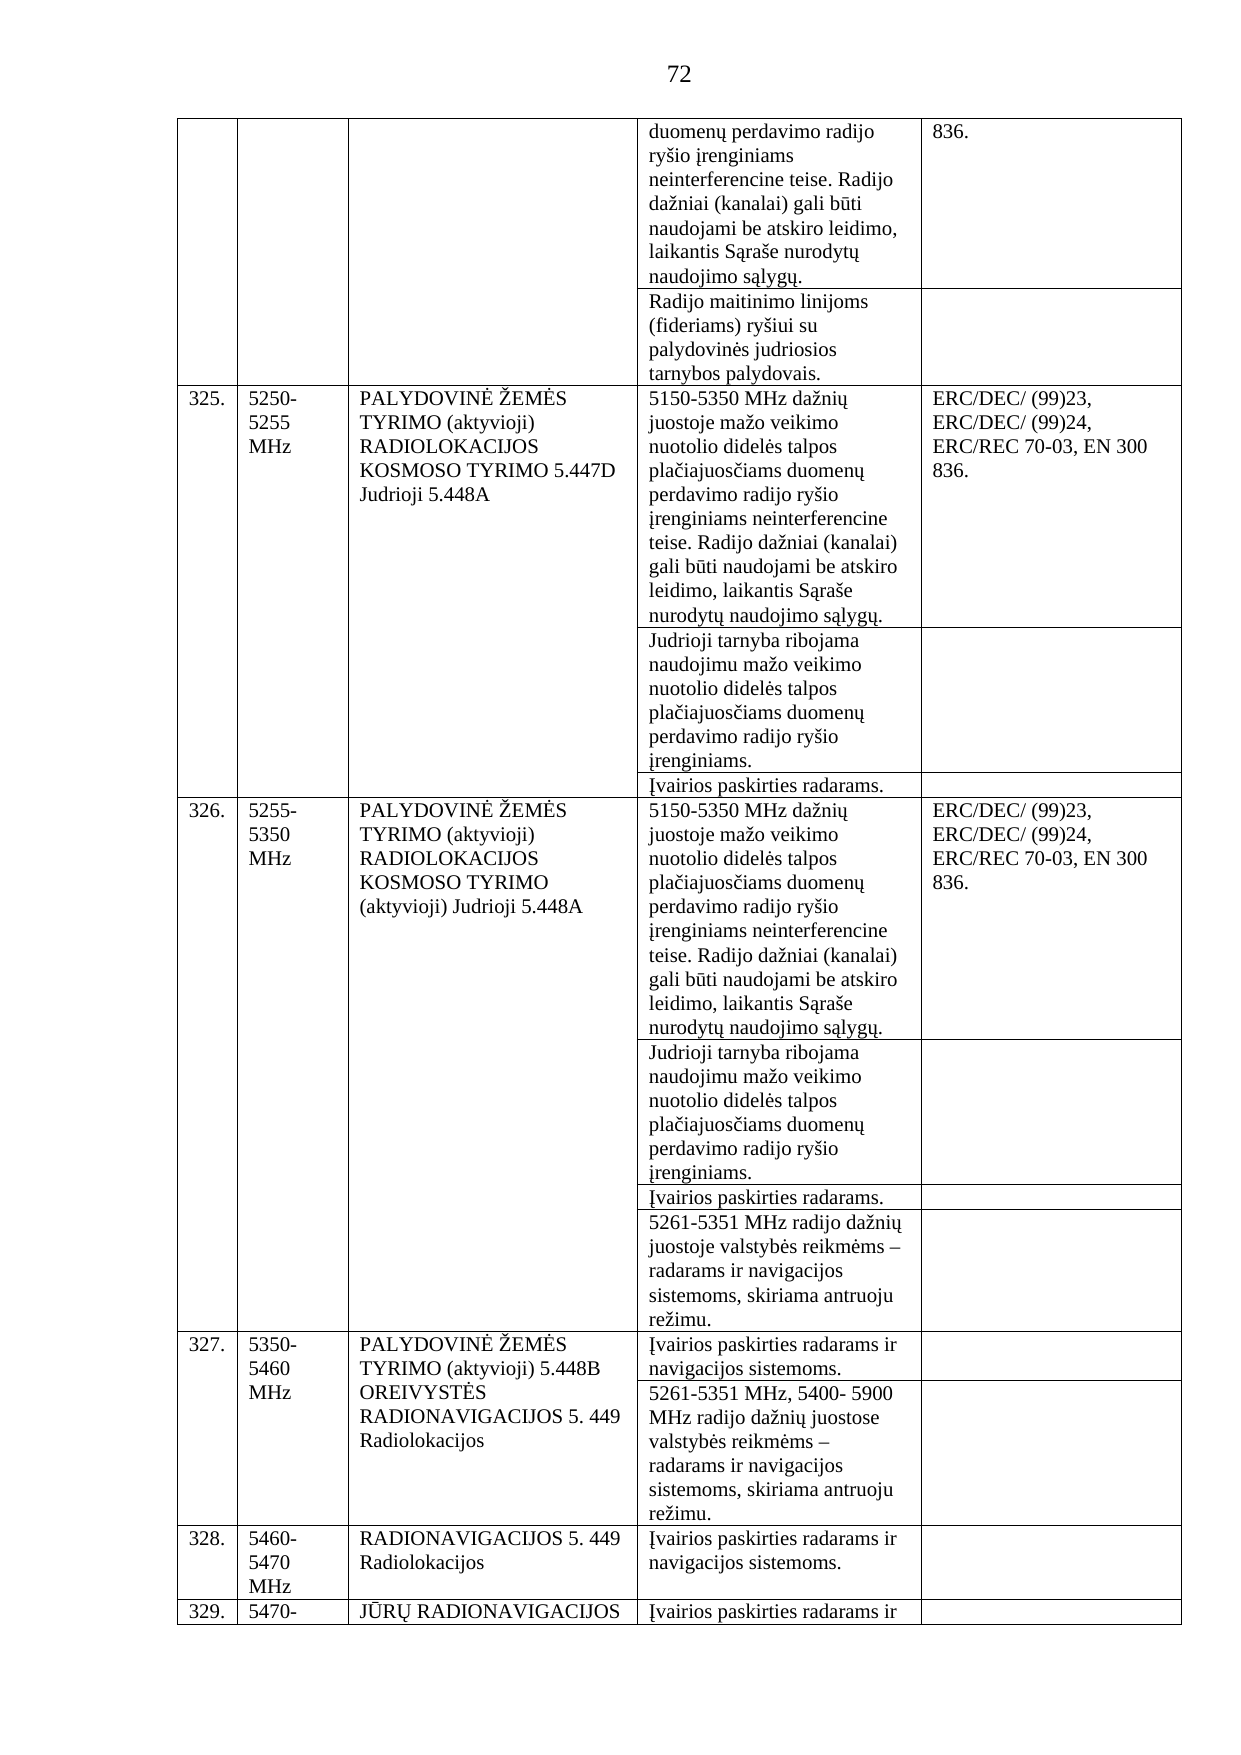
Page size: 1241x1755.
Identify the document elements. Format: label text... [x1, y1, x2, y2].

table_cell [238, 119, 348, 385]
table_cell [922, 289, 1181, 385]
table_cell 326. [178, 798, 237, 1331]
table_cell [922, 1185, 1181, 1209]
table_cell Įvairios paskirties radarams ir navigacijos sistemoms. [638, 1332, 921, 1380]
table_cell 327. [178, 1332, 237, 1525]
table_cell [922, 1526, 1181, 1598]
table_cell [349, 119, 637, 385]
table_cell [922, 1381, 1181, 1525]
table_cell 5261-5351 MHz, 5400- 5900 MHz radijo dažnių juostose valstybės reikmėms – radarams ir navigacijos sistemoms, skiriama antruoju režimu. [638, 1381, 921, 1525]
table_cell 5150-5350 MHz dažnių juostoje mažo veikimo nuotolio didelės talpos plačiajuosčiams duomenų perdavimo radijo ryšio įrenginiams neinterferencine teise. Radijo dažniai (kanalai) gali būti naudojami be atskiro leidimo, laikantis Sąraše nurodytų naudojimo sąlygų. [638, 798, 921, 1039]
table_cell 836. [922, 119, 1181, 288]
table_cell JŪRŲ RADIONAVIGACIJOS [349, 1600, 637, 1623]
table_cell [922, 1210, 1181, 1331]
table_cell [922, 628, 1181, 772]
table_cell 5261-5351 MHz radijo dažnių juostoje valstybės reikmėms – radarams ir navigacijos sistemoms, skiriama antruoju režimu. [638, 1210, 921, 1331]
table_cell 5460-5470 MHz [238, 1526, 348, 1598]
table_cell 325. [178, 386, 237, 797]
table_cell Judrioji tarnyba ribojama naudojimu mažo veikimo nuotolio didelės talpos plačiajuosčiams duomenų perdavimo radijo ryšio įrenginiams. [638, 1040, 921, 1184]
table_cell PALYDOVINĖ ŽEMĖS TYRIMO (aktyvioji) 5.448B OREIVYSTĖS RADIONAVIGACIJOS 5. 449 Radiolokacijos [349, 1332, 637, 1525]
table_cell PALYDOVINĖ ŽEMĖS TYRIMO (aktyvioji) RADIOLOKACIJOS KOSMOSO TYRIMO 5.447D Judrioji 5.448A [349, 386, 637, 797]
table_cell PALYDOVINĖ ŽEMĖS TYRIMO (aktyvioji) RADIOLOKACIJOS KOSMOSO TYRIMO (aktyvioji) Judrioji 5.448A [349, 798, 637, 1331]
table_cell Įvairios paskirties radarams. [638, 773, 921, 797]
table_cell [178, 119, 237, 385]
table_cell 329. [178, 1600, 237, 1623]
table_cell Įvairios paskirties radarams ir [638, 1600, 921, 1623]
table_cell [922, 1332, 1181, 1380]
table_cell Įvairios paskirties radarams ir navigacijos sistemoms. [638, 1526, 921, 1598]
table_cell 5470- [238, 1600, 348, 1623]
table_cell 5150-5350 MHz dažnių juostoje mažo veikimo nuotolio didelės talpos plačiajuosčiams duomenų perdavimo radijo ryšio įrenginiams neinterferencine teise. Radijo dažniai (kanalai) gali būti naudojami be atskiro leidimo, laikantis Sąraše nurodytų naudojimo sąlygų. [638, 386, 921, 627]
table_cell [922, 1600, 1181, 1623]
table_cell 5350-5460 MHz [238, 1332, 348, 1525]
table_cell 5255-5350 MHz [238, 798, 348, 1331]
table_cell [922, 1040, 1181, 1184]
table_cell [922, 773, 1181, 797]
table_cell ERC/DEC/ (99)23, ERC/DEC/ (99)24, ERC/REC 70-03, EN 300 836. [922, 798, 1181, 1039]
table_cell Įvairios paskirties radarams. [638, 1185, 921, 1209]
table_cell RADIONAVIGACIJOS 5. 449 Radiolokacijos [349, 1526, 637, 1598]
table_cell Radijo maitinimo linijoms (fideriams) ryšiui su palydovinės judriosios tarnybos palydovais. [638, 289, 921, 385]
table_cell duomenų perdavimo radijo ryšio įrenginiams neinterferencine teise. Radijo dažniai (kanalai) gali būti naudojami be atskiro leidimo, laikantis Sąraše nurodytų naudojimo sąlygų. [638, 119, 921, 288]
table_cell 328. [178, 1526, 237, 1598]
table_cell 5250-5255 MHz [238, 386, 348, 797]
table_cell ERC/DEC/ (99)23, ERC/DEC/ (99)24, ERC/REC 70-03, EN 300 836. [922, 386, 1181, 627]
table_cell Judrioji tarnyba ribojama naudojimu mažo veikimo nuotolio didelės talpos plačiajuosčiams duomenų perdavimo radijo ryšio įrenginiams. [638, 628, 921, 772]
